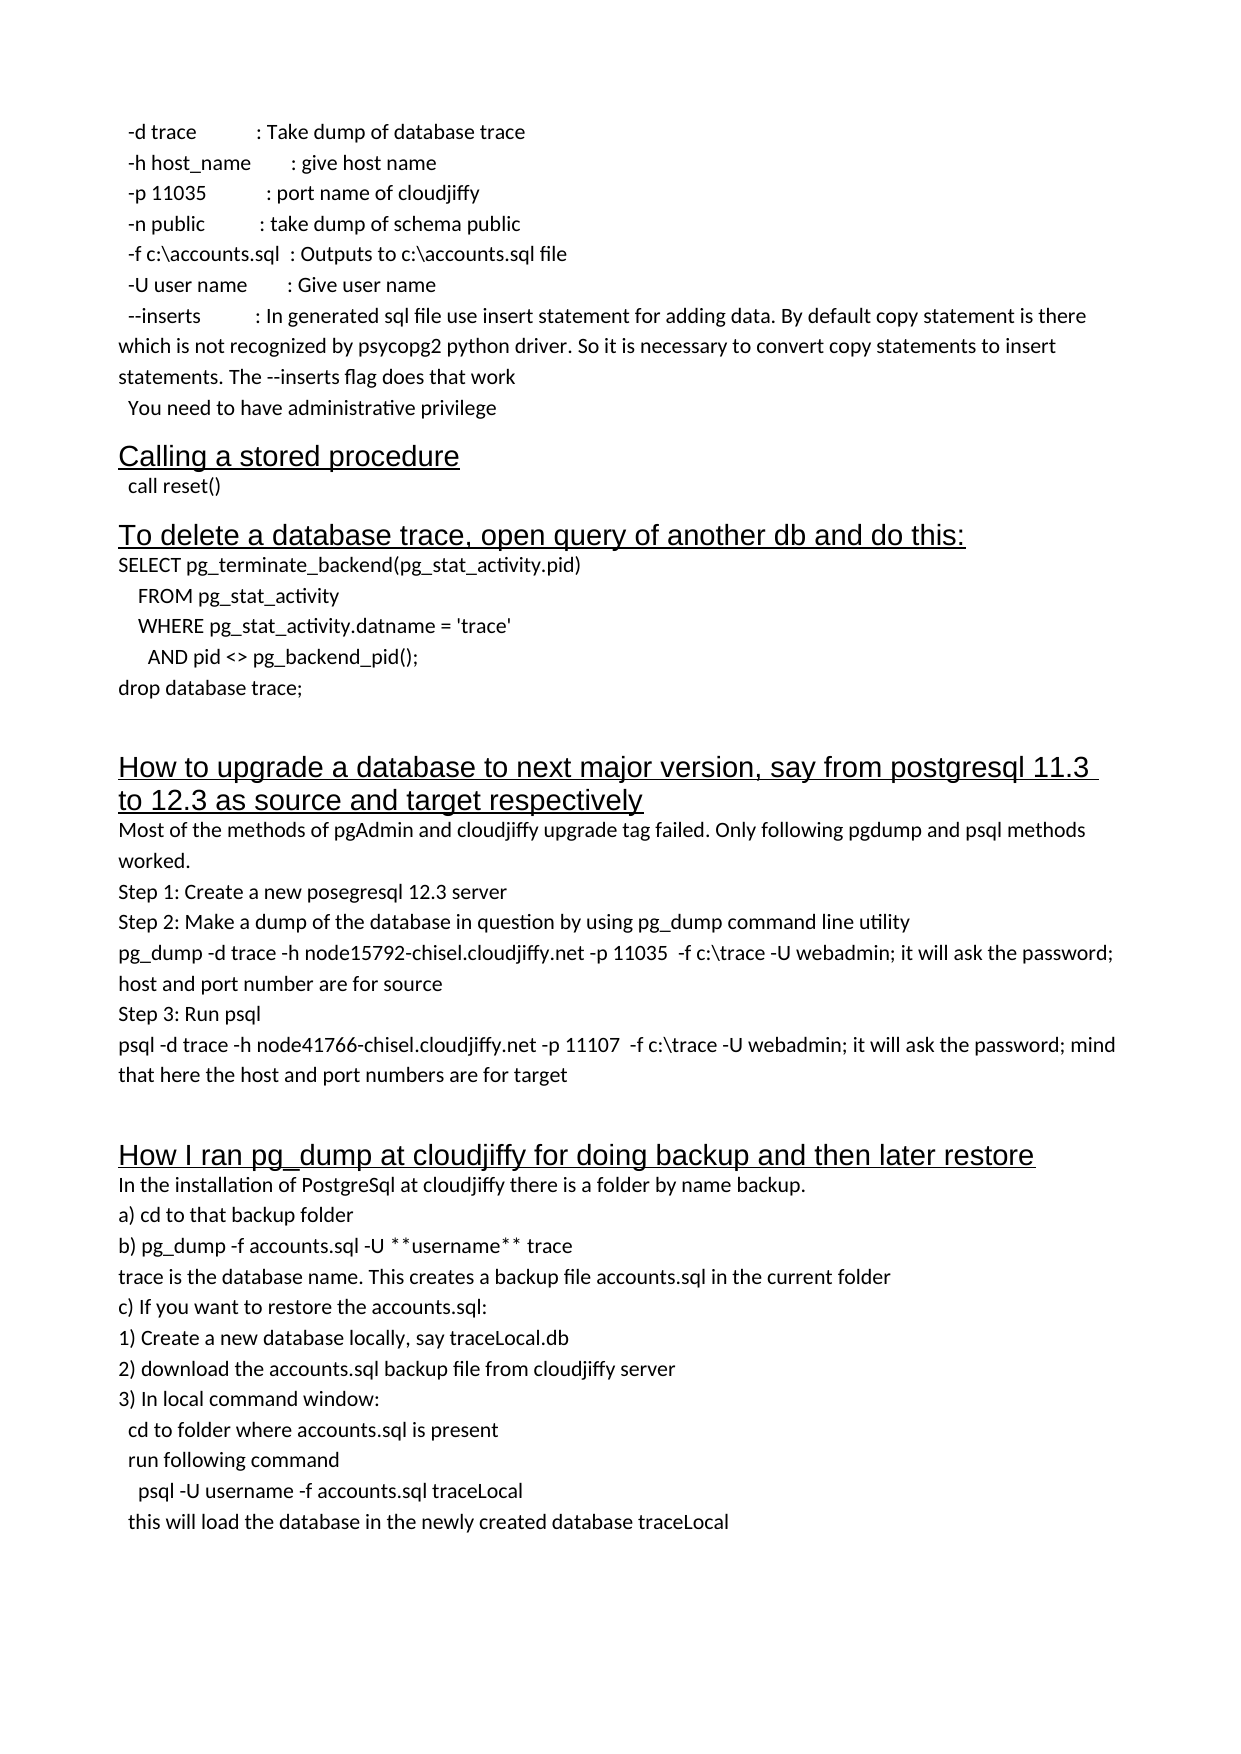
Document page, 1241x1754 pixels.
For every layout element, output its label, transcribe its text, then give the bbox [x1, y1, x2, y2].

text Most of the methods of pgAdmin and cloudjiffy upgrade tag failed. Only following pgdump and psql methods worked. [118, 817, 1122, 874]
text cd to folder where accounts.sql is present [118, 1416, 1122, 1443]
text run following command [118, 1447, 1122, 1473]
subtitle To delete a database trace, open query of another db and do this: [118, 518, 1122, 551]
text trace is the database name. This creates a backup file accounts.sql in the current folder [118, 1263, 1122, 1289]
text 2) download the accounts.sql backup file from cloudjiffy server [118, 1355, 1122, 1381]
text -f c:\accounts.sql : Outputs to c:\accounts.sql file [118, 241, 1122, 267]
text b) pg_dump -f accounts.sql -U **username** trace [118, 1232, 1122, 1259]
text In the installation of PostgreSql at cloudjiffy there is a folder by name backup. [118, 1171, 1122, 1198]
text psql -U username -f accounts.sql traceLocal [118, 1477, 1122, 1504]
text c) If you want to restore the accounts.sql: [118, 1293, 1122, 1320]
text -d trace : Take dump of database trace [118, 118, 1122, 145]
subtitle How to upgrade a database to next major version, say from postgresql 11.3 to 12.3 as source and target respectively [118, 749, 1122, 817]
text a) cd to that backup folder [118, 1202, 1122, 1228]
text drop database trace; [118, 674, 1122, 700]
text this will load the database in the newly created database traceLocal [118, 1508, 1122, 1534]
text 1) Create a new database locally, say traceLocal.db [118, 1324, 1122, 1351]
text 3) In local command window: [118, 1385, 1122, 1412]
text Step 1: Create a new posegresql 12.3 server [118, 878, 1122, 904]
text -U user name : Give user name [118, 271, 1122, 298]
subtitle Calling a stored procedure [118, 439, 1122, 472]
text -p 11035 : port name of cloudjiffy [118, 179, 1122, 206]
text psql -d trace -h node41766-chisel.cloudjiffy.net -p 11107 -f c:\trace -U webadmin; it will ask the password; mind that here the host and port numbers are for target [118, 1031, 1122, 1088]
text call reset() [118, 472, 1122, 499]
text You need to have administrative privilege [118, 394, 1122, 420]
subtitle How I ran pg_dump at cloudjiffy for doing backup and then later restore [118, 1137, 1122, 1171]
text -n public : take dump of schema public [118, 210, 1122, 237]
text -h host_name : give host name [118, 149, 1122, 175]
text --inserts : In generated sql file use insert statement for adding data. By default copy statement is there which is not recognized by psycopg2 python driver. So it is necessary to convert copy statements to insert statements. The --inserts flag does that work [118, 302, 1122, 390]
text pg_dump -d trace -h node15792-chisel.cloudjiffy.net -p 11035 -f c:\trace -U webadmin; it will ask the password; host and port number are for source [118, 939, 1122, 996]
text WHERE pg_stat_activity.datname = 'trace' [118, 612, 1122, 639]
text FROM pg_stat_activity [118, 582, 1122, 608]
text Step 2: Make a dump of the database in question by using pg_dump command line utility [118, 908, 1122, 935]
text SELECT pg_terminate_backend(pg_stat_activity.pid) [118, 551, 1122, 578]
text Step 3: Run psql [118, 1000, 1122, 1027]
text AND pid <> pg_backend_pid(); [118, 643, 1122, 670]
